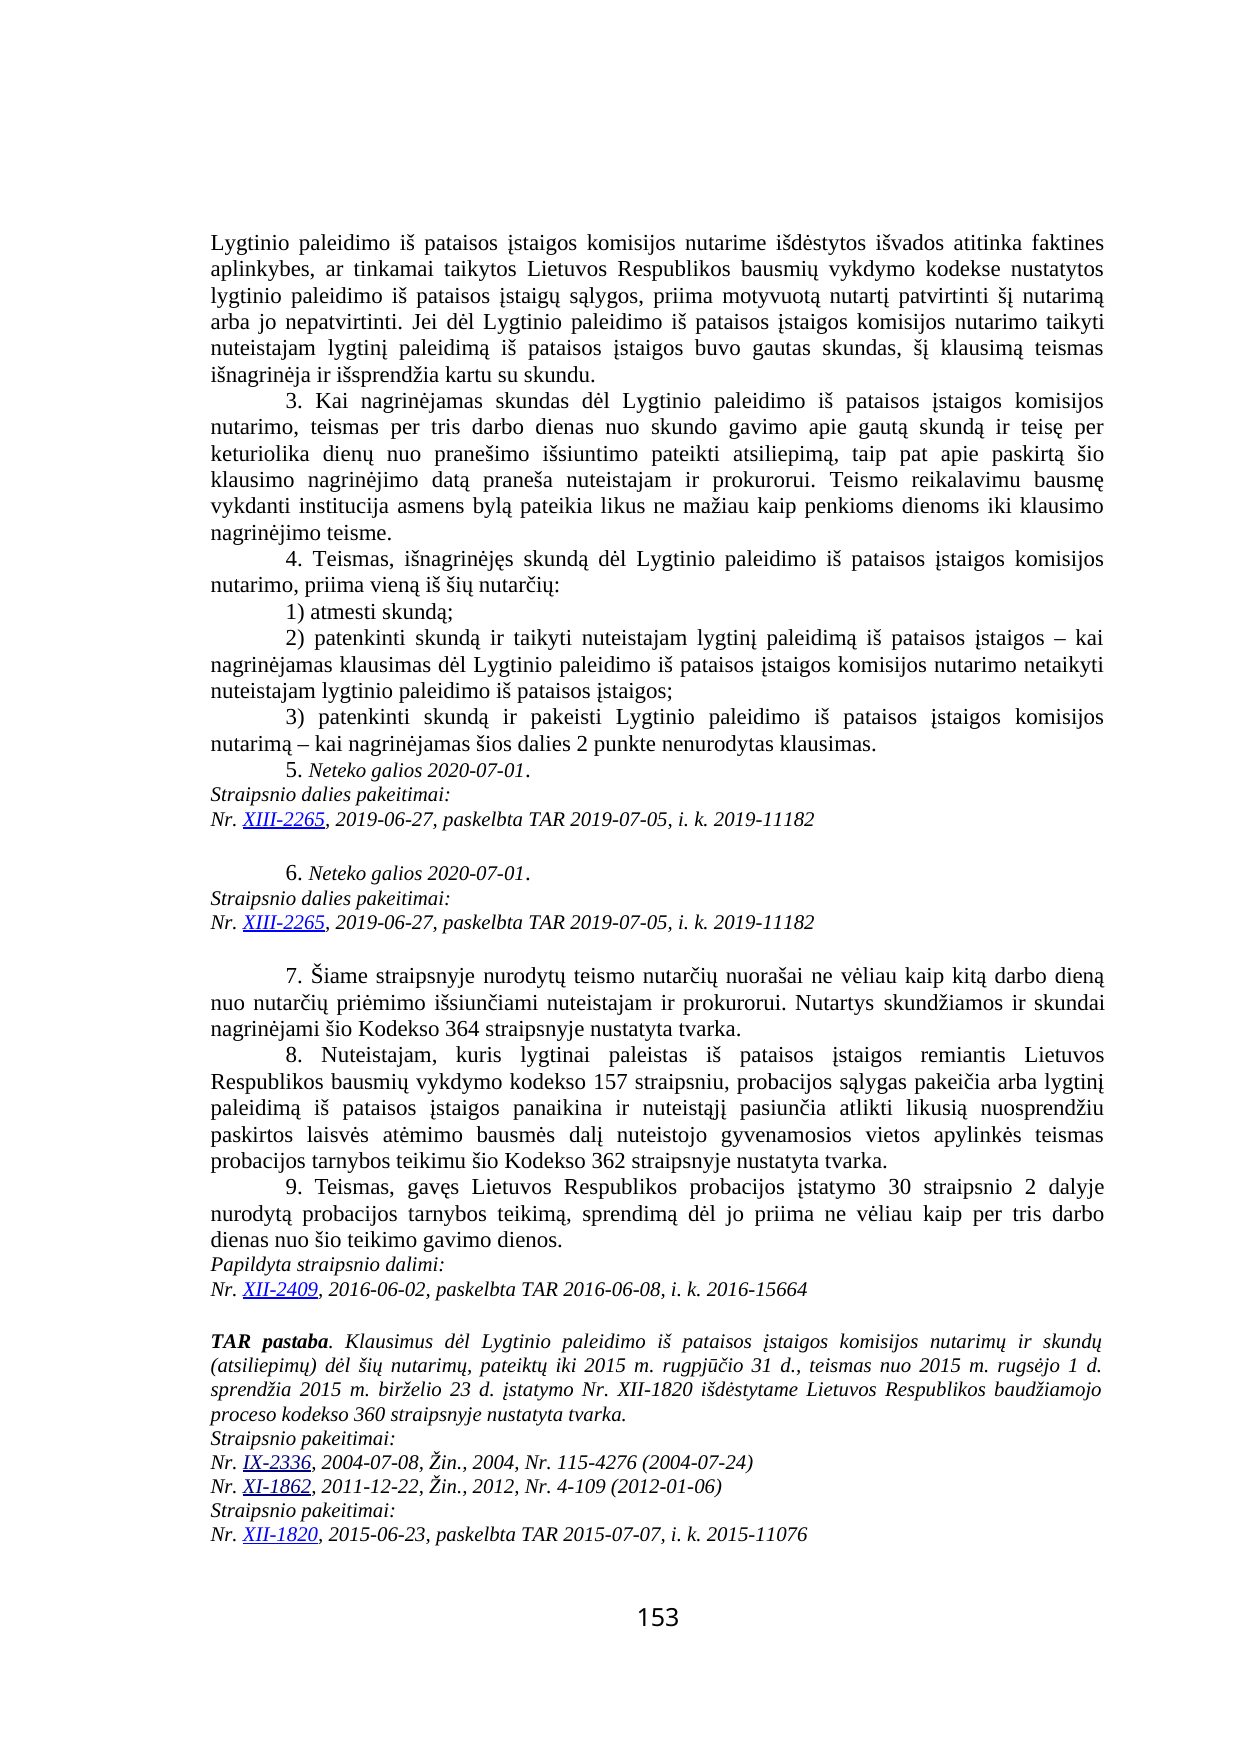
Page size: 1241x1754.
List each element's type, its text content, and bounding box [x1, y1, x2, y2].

text 9. Teismas, gavęs Lietuvos Respublikos probacijos įstatymo 30 straipsnio 2 dalyje nurodytą probacijos tarnybos teikimą, sprendimą dėl jo priima ne vėliau kaip per tris darbo dienas nuo šio teikimo gavimo dienos. [210, 1173, 1105, 1252]
text Nr. XII-2409, 2016-06-02, paskelbta TAR 2016-06-08, i. k. 2016-15664 [210, 1276, 1105, 1301]
text 7. Šiame straipsnyje nurodytų teismo nutarčių nuorašai ne vėliau kaip kitą darbo dieną nuo nutarčių priėmimo išsiunčiami nuteistajam ir prokurorui. Nutartys skundžiamos ir skundai nagrinėjami šio Kodekso 364 straipsnyje nustatyta tvarka. [210, 962, 1105, 1042]
text Nr. XII-1820, 2015-06-23, paskelbta TAR 2015-07-07, i. k. 2015-11076 [210, 1522, 1105, 1546]
text Nr. XIII-2265, 2019-06-27, paskelbta TAR 2019-07-05, i. k. 2019-11182 [210, 910, 1105, 934]
text Straipsnio dalies pakeitimai: [210, 886, 1105, 910]
text TAR pastaba. Klausimus dėl Lygtinio paleidimo iš pataisos įstaigos komisijos nutarimų ir skundų (atsiliepimų) dėl šių nutarimų, pateiktų iki 2015 m. rugpjūčio 31 d., teismas nuo 2015 m. rugsėjo 1 d. sprendžia 2015 m. birželio 23 d. įstatymo Nr. XII-1820 išdėstytame Lietuvos Respublikos baudžiamojo proceso kodekso 360 straipsnyje nustatyta tvarka. [210, 1329, 1105, 1426]
text 5. Neteko galios 2020-07-01. [210, 756, 1105, 782]
text Lygtinio paleidimo iš pataisos įstaigos komisijos nutarime išdėstytos išvados atitinka faktines aplinkybes, ar tinkamai taikytos Lietuvos Respublikos bausmių vykdymo kodekse nustatytos lygtinio paleidimo iš pataisos įstaigų sąlygos, priima motyvuotą nutartį patvirtinti šį nutarimą arba jo nepatvirtinti. Jei dėl Lygtinio paleidimo iš pataisos įstaigos komisijos nutarimo taikyti nuteistajam lygtinį paleidimą iš pataisos įstaigos buvo gautas skundas, šį klausimą teismas išnagrinėja ir išsprendžia kartu su skundu. [210, 229, 1105, 387]
text Papildyta straipsnio dalimi: [210, 1252, 1105, 1276]
text Nr. XIII-2265, 2019-06-27, paskelbta TAR 2019-07-05, i. k. 2019-11182 [210, 806, 1105, 831]
text 3. Kai nagrinėjamas skundas dėl Lygtinio paleidimo iš pataisos įstaigos komisijos nutarimo, teismas per tris darbo dienas nuo skundo gavimo apie gautą skundą ir teisę per keturiolika dienų nuo pranešimo išsiuntimo pateikti atsiliepimą, taip pat apie paskirtą šio klausimo nagrinėjimo datą praneša nuteistajam ir prokurorui. Teismo reikalavimu bausmę vykdanti institucija asmens bylą pateikia likus ne mažiau kaip penkioms dienoms iki klausimo nagrinėjimo teisme. [210, 387, 1105, 545]
text Straipsnio pakeitimai: [210, 1498, 1105, 1522]
text Straipsnio pakeitimai: [210, 1426, 1105, 1449]
text Straipsnio dalies pakeitimai: [210, 782, 1105, 806]
text Nr. IX-2336, 2004-07-08, Žin., 2004, Nr. 115-4276 (2004-07-24) [210, 1449, 1105, 1474]
text 3) patenkinti skundą ir pakeisti Lygtinio paleidimo iš pataisos įstaigos komisijos nutarimą – kai nagrinėjamas šios dalies 2 punkte nenurodytas klausimas. [210, 703, 1105, 756]
text Nr. XI-1862, 2011-12-22, Žin., 2012, Nr. 4-109 (2012-01-06) [210, 1474, 1105, 1498]
text 1) atmesti skundą; [210, 598, 1105, 624]
text 8. Nuteistajam, kuris lygtinai paleistas iš pataisos įstaigos remiantis Lietuvos Respublikos bausmių vykdymo kodekso 157 straipsniu, probacijos sąlygas pakeičia arba lygtinį paleidimą iš pataisos įstaigos panaikina ir nuteistąjį pasiunčia atlikti likusią nuosprendžiu paskirtos laisvės atėmimo bausmės dalį nuteistojo gyvenamosios vietos apylinkės teismas probacijos tarnybos teikimu šio Kodekso 362 straipsnyje nustatyta tvarka. [210, 1042, 1105, 1173]
text 6. Neteko galios 2020-07-01. [210, 859, 1105, 886]
text 2) patenkinti skundą ir taikyti nuteistajam lygtinį paleidimą iš pataisos įstaigos – kai nagrinėjamas klausimas dėl Lygtinio paleidimo iš pataisos įstaigos komisijos nutarimo netaikyti nuteistajam lygtinio paleidimo iš pataisos įstaigos; [210, 624, 1105, 703]
text 4. Teismas, išnagrinėjęs skundą dėl Lygtinio paleidimo iš pataisos įstaigos komisijos nutarimo, priima vieną iš šių nutarčių: [210, 545, 1105, 598]
